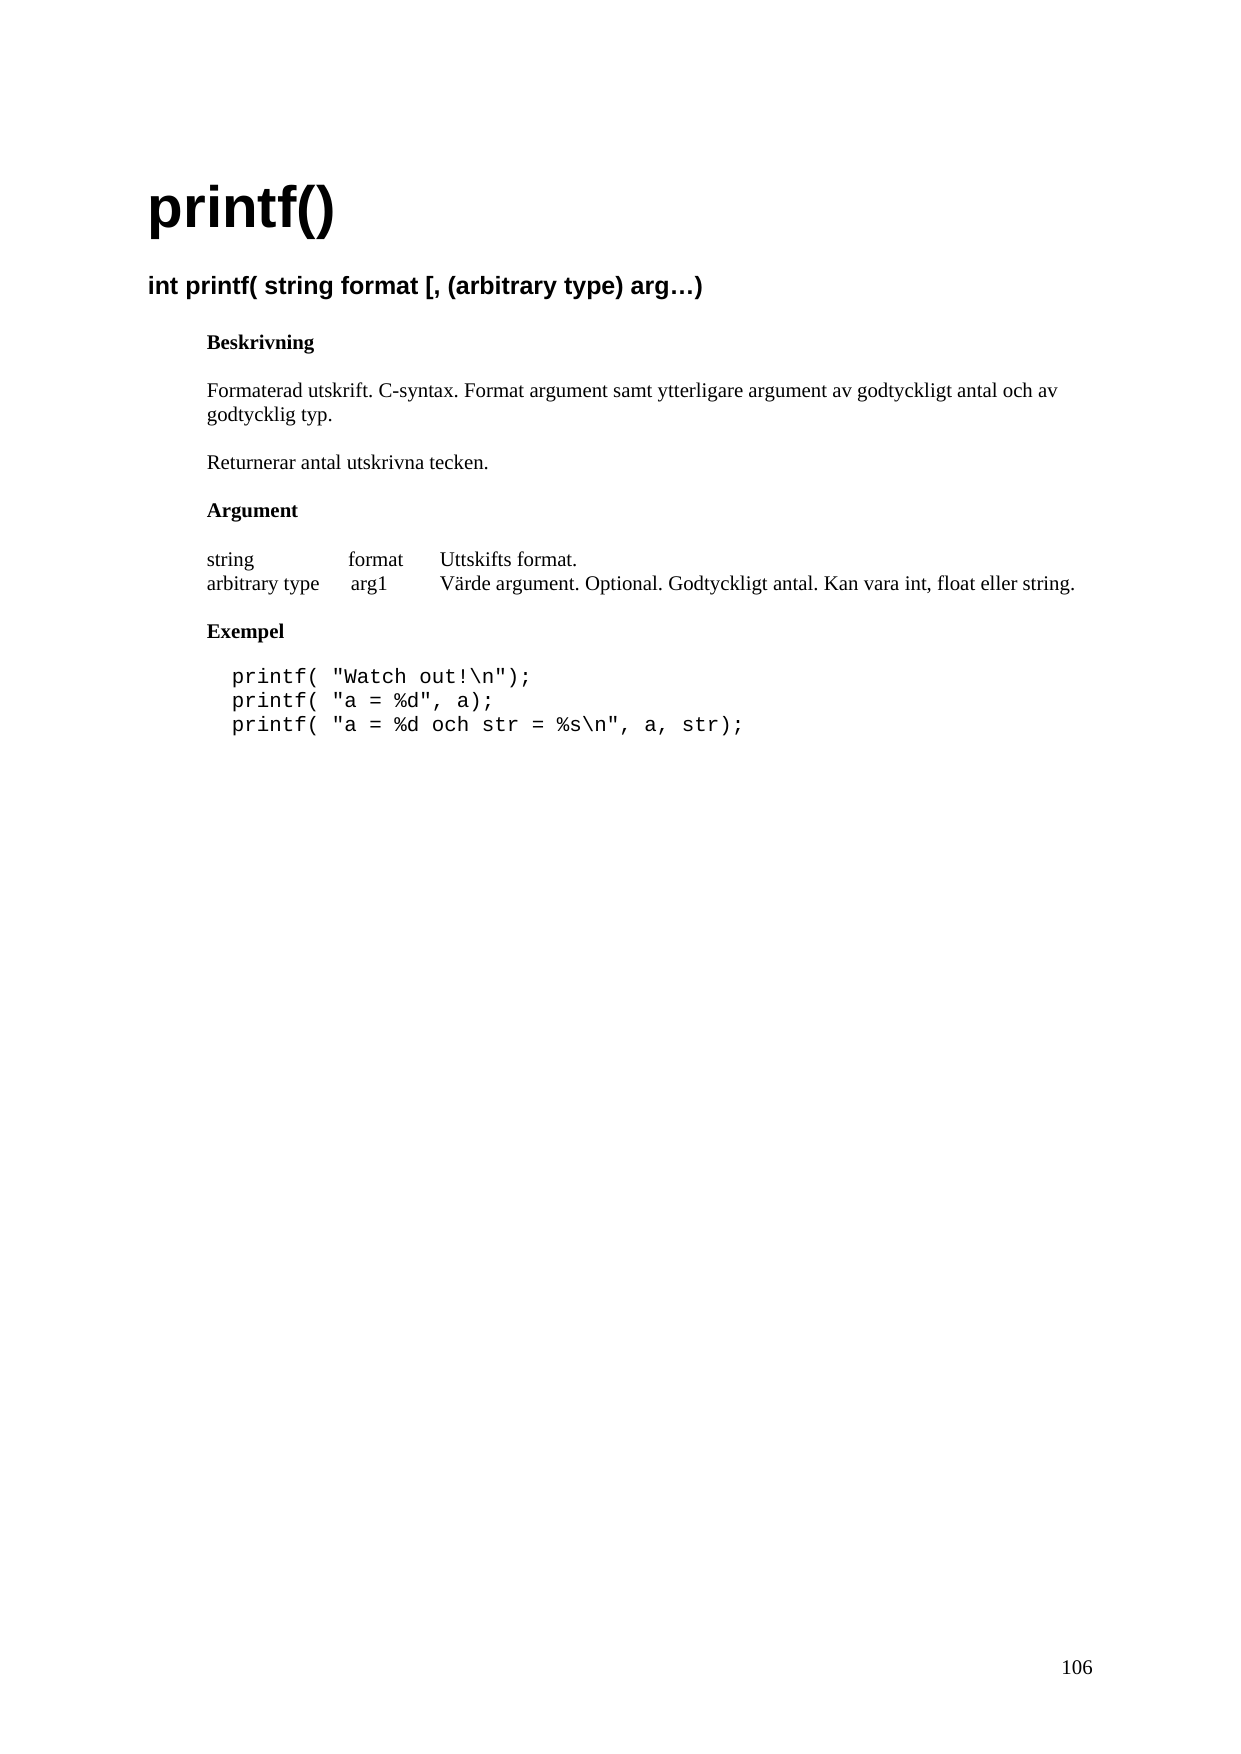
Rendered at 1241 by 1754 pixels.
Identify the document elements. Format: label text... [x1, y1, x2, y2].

text string format Uttskifts format. [207, 547, 1093, 571]
subtitle printf() [148, 173, 1093, 240]
text Beskrivning [207, 330, 1093, 354]
subtitle int printf( string format [, (arbitrary type) arg…) [148, 271, 1093, 300]
text printf( "a = %d", a); [207, 690, 1093, 714]
text Exempel [207, 619, 1093, 643]
text Returnerar antal utskrivna tecken. [207, 450, 1093, 474]
text printf( "Watch out!\n"); [207, 666, 1093, 690]
text Formaterad utskrift. C-syntax. Format argument samt ytterligare argument av godtyckligt antal och av godtycklig typ. [207, 378, 1093, 426]
text Argument [207, 498, 1093, 522]
text printf( "a = %d och str = %s\n", a, str); [207, 714, 1093, 737]
text arbitrary type arg1 Värde argument. Optional. Godtyckligt antal. Kan vara int, float eller string. [207, 571, 1093, 595]
